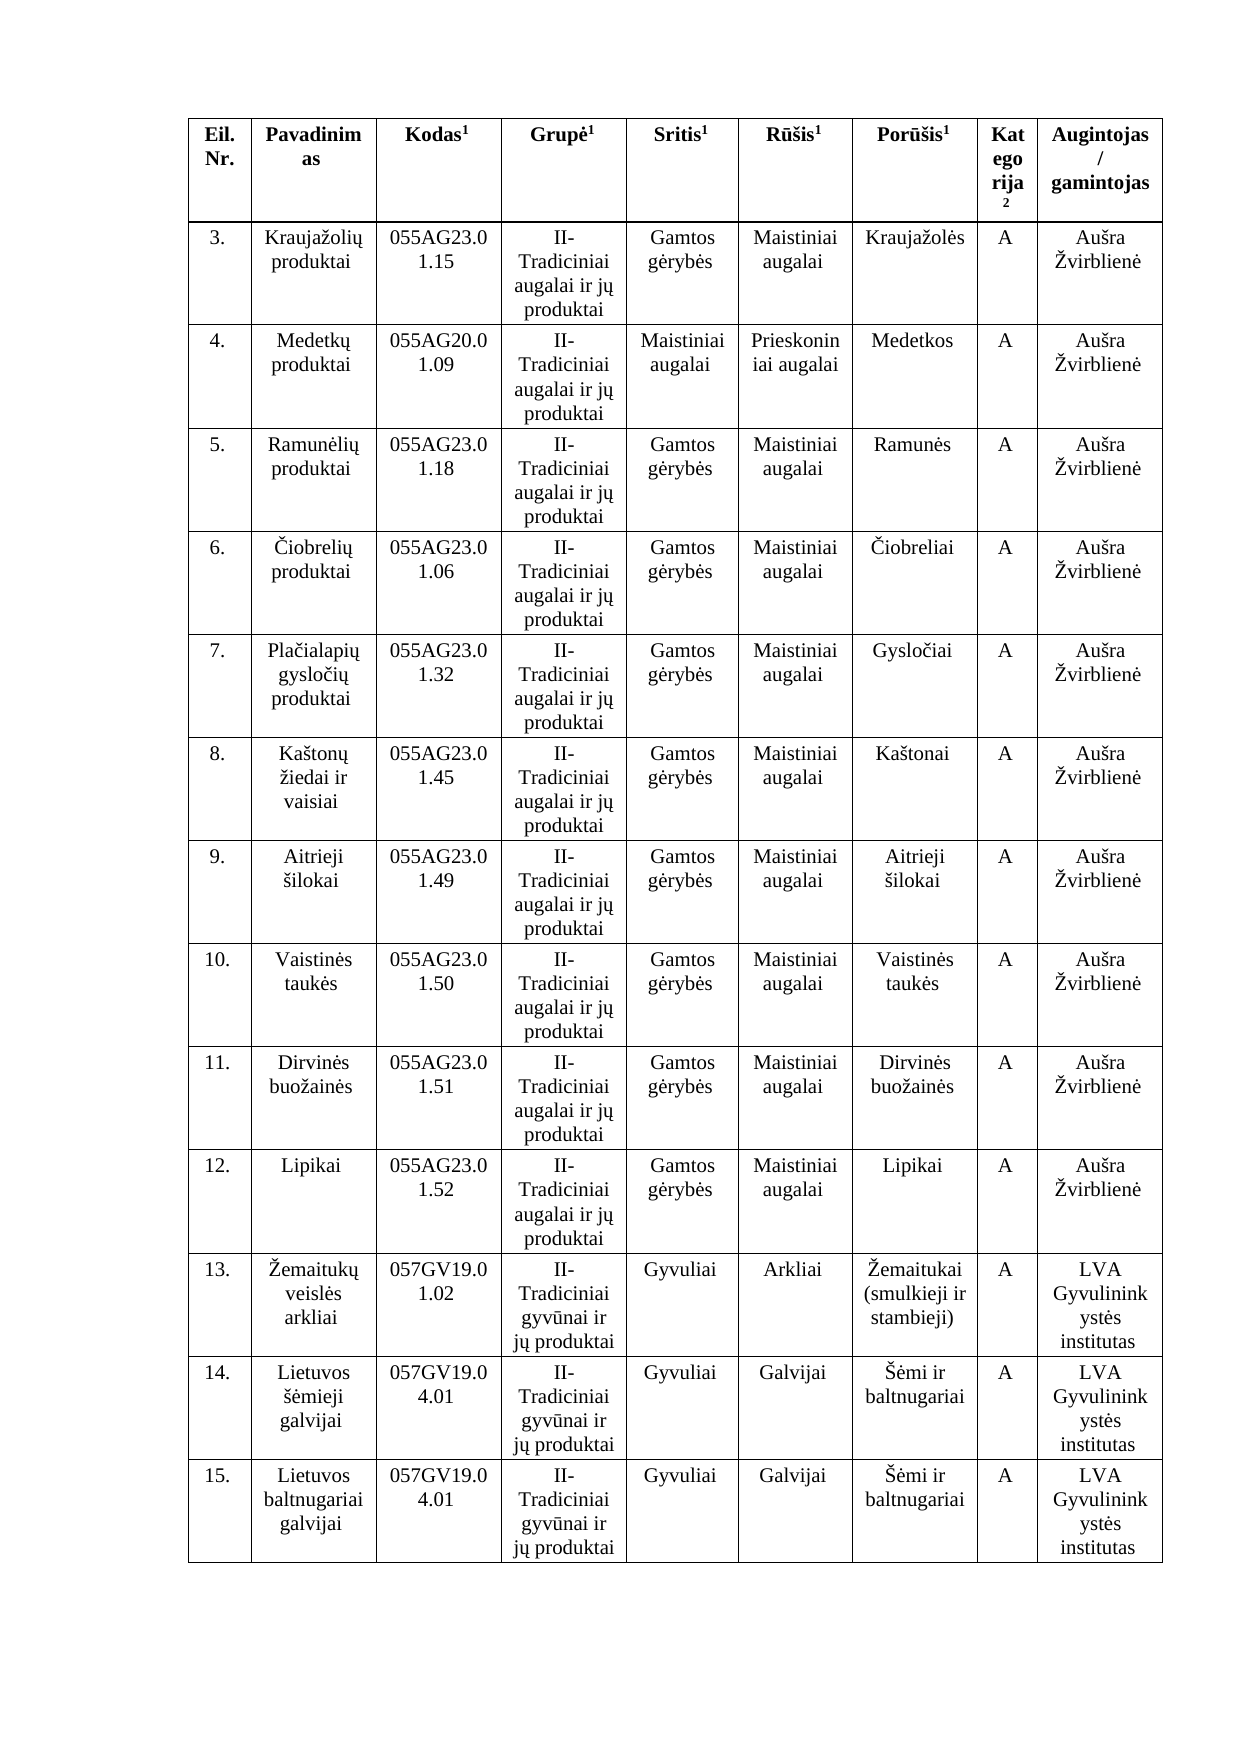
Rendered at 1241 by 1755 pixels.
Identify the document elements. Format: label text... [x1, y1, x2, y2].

table_cell Gyvuliai [627, 1254, 738, 1356]
table_header Kategorija2 [978, 119, 1037, 221]
table_cell 055AG20.01.09 [377, 325, 501, 427]
table_cell Aušra Žvirblienė [1038, 223, 1162, 324]
table_cell II-Tradiciniai augalai ir jų produktai [502, 223, 626, 324]
table_cell Vaistinės taukės [252, 944, 376, 1046]
table_header Porūšis1 [853, 119, 977, 221]
table_cell Galvijai [739, 1460, 852, 1562]
table_cell II-Tradiciniai augalai ir jų produktai [502, 532, 626, 634]
table_cell Ramunėlių produktai [252, 429, 376, 531]
table_header Sritis1 [627, 119, 738, 221]
table_cell A [978, 738, 1037, 840]
table_cell Gyvuliai [627, 1460, 738, 1562]
table_cell Maistiniai augalai [739, 1047, 852, 1149]
table_cell II-Tradiciniai gyvūnai ir jų produktai [502, 1357, 626, 1459]
table_cell II-Tradiciniai augalai ir jų produktai [502, 944, 626, 1046]
table_cell II-Tradiciniai augalai ir jų produktai [502, 1047, 626, 1149]
table_cell II-Tradiciniai augalai ir jų produktai [502, 325, 626, 427]
table_cell 7. [189, 635, 251, 737]
table_cell 13. [189, 1254, 251, 1356]
table_header Kodas1 [377, 119, 501, 221]
table_cell 055AG23.01.32 [377, 635, 501, 737]
table_cell Čiobreliai [853, 532, 977, 634]
table_header Augintojas/ gamintojas [1038, 119, 1162, 221]
table_cell Aitrieji šilokai [252, 841, 376, 943]
table_cell Gamtos gėrybės [627, 429, 738, 531]
table_cell Dirvinės buožainės [853, 1047, 977, 1149]
table_cell Lietuvos baltnugariai galvijai [252, 1460, 376, 1562]
table_cell Aušra Žvirblienė [1038, 944, 1162, 1046]
table_header Eil. Nr. [189, 119, 251, 221]
table_cell Maistiniai augalai [739, 738, 852, 840]
table_cell 10. [189, 944, 251, 1046]
table_cell A [978, 635, 1037, 737]
table_cell 9. [189, 841, 251, 943]
table_cell Gamtos gėrybės [627, 532, 738, 634]
table_cell 055AG23.01.15 [377, 223, 501, 324]
table_cell Plačialapių gysločių produktai [252, 635, 376, 737]
table_cell 057GV19.01.02 [377, 1254, 501, 1356]
table_cell Arkliai [739, 1254, 852, 1356]
table_cell 8. [189, 738, 251, 840]
table_cell 6. [189, 532, 251, 634]
table_cell Maistiniai augalai [739, 1150, 852, 1252]
table_cell Maistiniai augalai [739, 223, 852, 324]
table_cell II-Tradiciniai gyvūnai ir jų produktai [502, 1460, 626, 1562]
table_cell Galvijai [739, 1357, 852, 1459]
table_cell A [978, 532, 1037, 634]
table_header Pavadinimas [252, 119, 376, 221]
table_cell Dirvinės buožainės [252, 1047, 376, 1149]
table_cell Gamtos gėrybės [627, 1047, 738, 1149]
table_cell Gamtos gėrybės [627, 841, 738, 943]
table_cell II-Tradiciniai augalai ir jų produktai [502, 841, 626, 943]
table_cell Gyvuliai [627, 1357, 738, 1459]
table_cell 5. [189, 429, 251, 531]
table_cell Čiobrelių produktai [252, 532, 376, 634]
table_cell 055AG23.01.06 [377, 532, 501, 634]
table_cell Lietuvos šėmieji galvijai [252, 1357, 376, 1459]
table_cell Kaštonai [853, 738, 977, 840]
table_cell Aušra Žvirblienė [1038, 738, 1162, 840]
table_cell Aitrieji šilokai [853, 841, 977, 943]
table_cell LVA Gyvulininkystės institutas [1038, 1254, 1162, 1356]
table_cell Gamtos gėrybės [627, 223, 738, 324]
table_cell Maistiniai augalai [739, 429, 852, 531]
table_cell Maistiniai augalai [739, 635, 852, 737]
table_cell Medetkų produktai [252, 325, 376, 427]
table_cell A [978, 429, 1037, 531]
table_cell 12. [189, 1150, 251, 1252]
table_cell Šėmi ir baltnugariai [853, 1460, 977, 1562]
table_cell A [978, 1357, 1037, 1459]
table_cell Gamtos gėrybės [627, 635, 738, 737]
table_cell Gysločiai [853, 635, 977, 737]
table_cell Maistiniai augalai [739, 532, 852, 634]
table_cell LVA Gyvulininkystės institutas [1038, 1460, 1162, 1562]
table_cell A [978, 1150, 1037, 1252]
table_cell Aušra Žvirblienė [1038, 1150, 1162, 1252]
table_cell 055AG23.01.50 [377, 944, 501, 1046]
table_cell Vaistinės taukės [853, 944, 977, 1046]
table_cell Ramunės [853, 429, 977, 531]
table_cell II-Tradiciniai augalai ir jų produktai [502, 738, 626, 840]
table_cell A [978, 1254, 1037, 1356]
table_cell A [978, 325, 1037, 427]
table_cell Kraujažolių produktai [252, 223, 376, 324]
table_cell Kaštonų žiedai ir vaisiai [252, 738, 376, 840]
table_cell Maistiniai augalai [739, 841, 852, 943]
table_cell A [978, 1047, 1037, 1149]
table_cell Lipikai [252, 1150, 376, 1252]
table_cell 055AG23.01.49 [377, 841, 501, 943]
table_header Rūšis1 [739, 119, 852, 221]
table_cell II-Tradiciniai augalai ir jų produktai [502, 429, 626, 531]
table_cell 055AG23.01.51 [377, 1047, 501, 1149]
table_cell 15. [189, 1460, 251, 1562]
table_cell Aušra Žvirblienė [1038, 1047, 1162, 1149]
table_cell 3. [189, 223, 251, 324]
table_cell 055AG23.01.45 [377, 738, 501, 840]
table_cell 11. [189, 1047, 251, 1149]
table_cell Šėmi ir baltnugariai [853, 1357, 977, 1459]
table_cell 057GV19.04.01 [377, 1460, 501, 1562]
table_header Grupė1 [502, 119, 626, 221]
table_cell A [978, 944, 1037, 1046]
table_cell Gamtos gėrybės [627, 1150, 738, 1252]
table_cell Maistiniai augalai [627, 325, 738, 427]
table_cell Aušra Žvirblienė [1038, 325, 1162, 427]
table_cell Aušra Žvirblienė [1038, 532, 1162, 634]
table_cell A [978, 223, 1037, 324]
table_cell Žemaitukų veislės arkliai [252, 1254, 376, 1356]
table_cell 055AG23.01.52 [377, 1150, 501, 1252]
table_cell 055AG23.01.18 [377, 429, 501, 531]
table_cell II-Tradiciniai gyvūnai ir jų produktai [502, 1254, 626, 1356]
table_cell II-Tradiciniai augalai ir jų produktai [502, 1150, 626, 1252]
table_cell Aušra Žvirblienė [1038, 429, 1162, 531]
table_cell A [978, 1460, 1037, 1562]
table_cell Kraujažolės [853, 223, 977, 324]
table_cell 14. [189, 1357, 251, 1459]
table_cell Gamtos gėrybės [627, 944, 738, 1046]
table_cell Aušra Žvirblienė [1038, 841, 1162, 943]
table_cell 057GV19.04.01 [377, 1357, 501, 1459]
table_cell 4. [189, 325, 251, 427]
table_cell II-Tradiciniai augalai ir jų produktai [502, 635, 626, 737]
table_cell Medetkos [853, 325, 977, 427]
table_cell Aušra Žvirblienė [1038, 635, 1162, 737]
table_cell Žemaitukai (smulkieji ir stambieji) [853, 1254, 977, 1356]
table_cell Lipikai [853, 1150, 977, 1252]
table_cell A [978, 841, 1037, 943]
table_cell Prieskoniniai augalai [739, 325, 852, 427]
table_cell Maistiniai augalai [739, 944, 852, 1046]
table_cell LVA Gyvulininkystės institutas [1038, 1357, 1162, 1459]
table_cell Gamtos gėrybės [627, 738, 738, 840]
